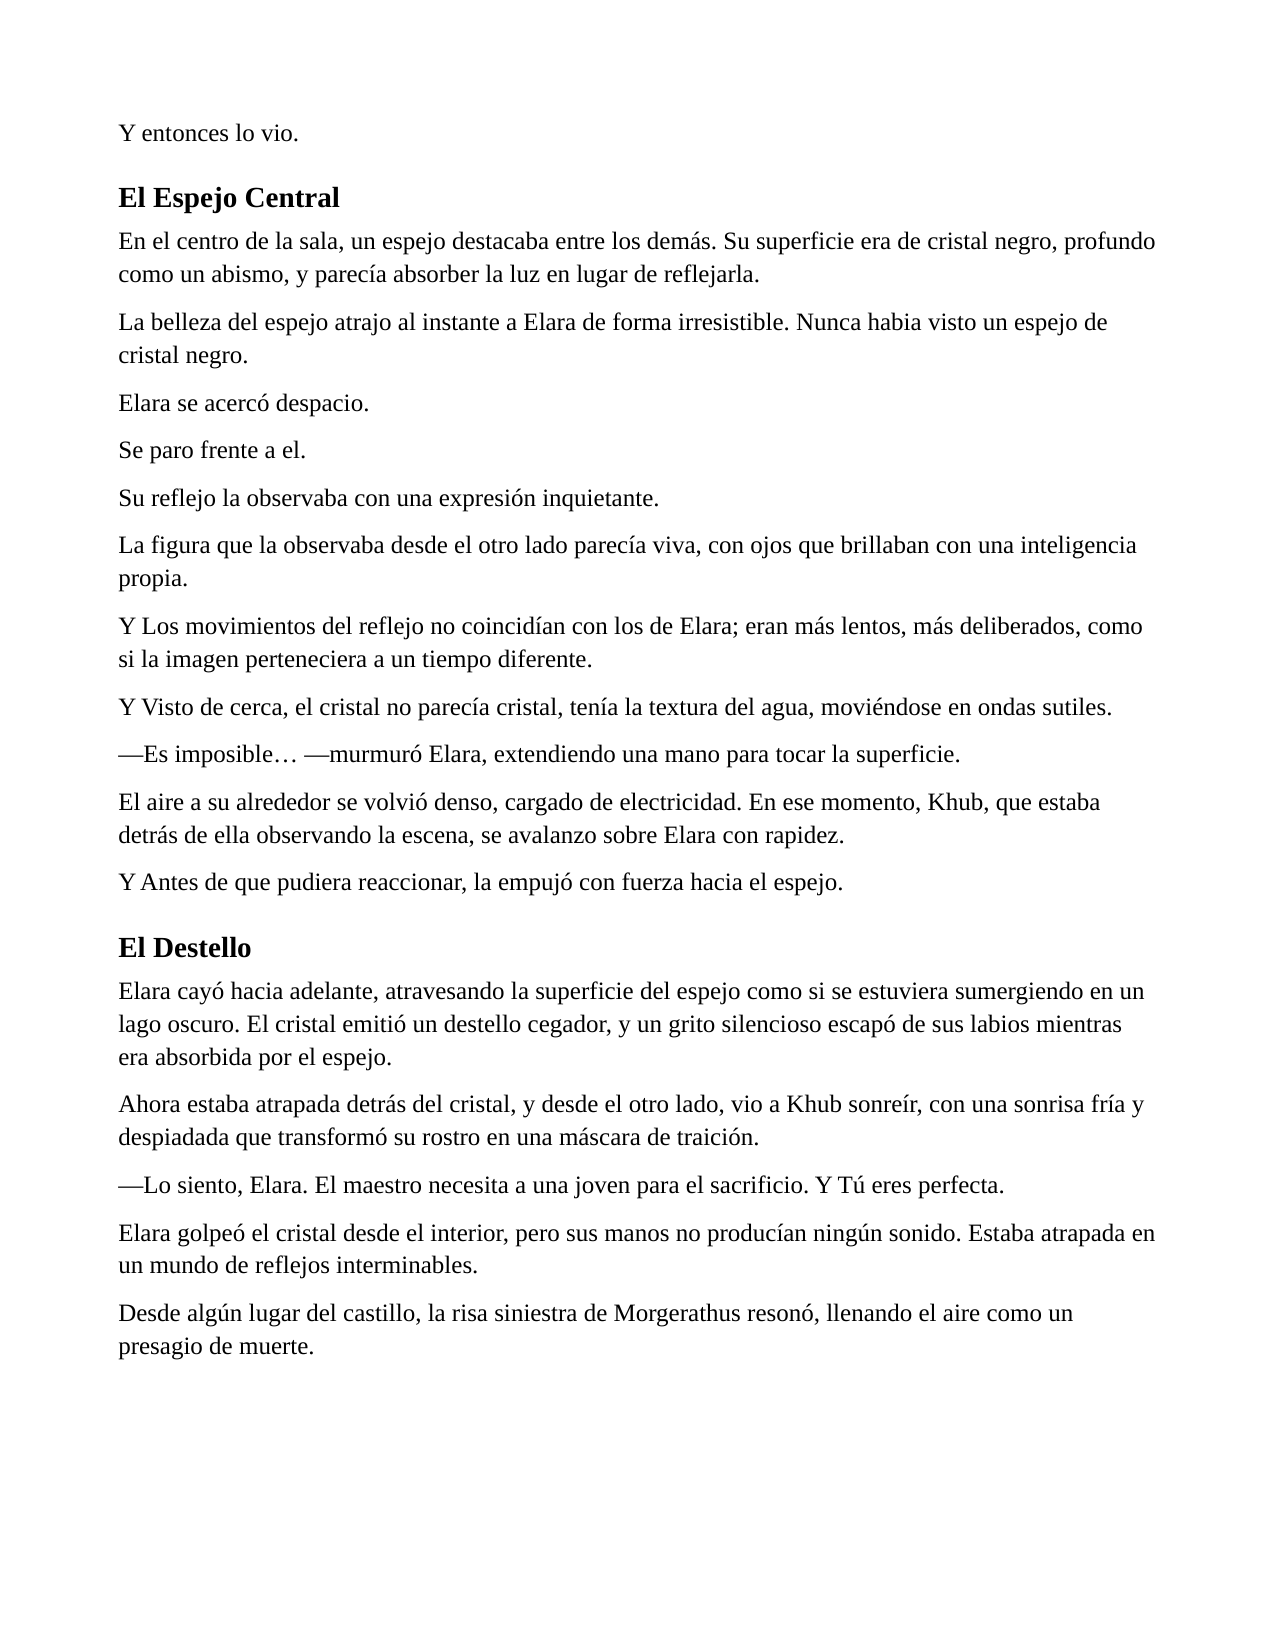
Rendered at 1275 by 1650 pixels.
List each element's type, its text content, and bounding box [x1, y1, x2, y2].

text Elara golpeó el cristal desde el interior, pero sus manos no producían ningún sonido. Estaba atrapada en un mundo de reflejos interminables. [118, 1218, 1157, 1279]
text Elara cayó hacia adelante, atravesando la superficie del espejo como si se estuviera sumergiendo en un lago oscuro. El cristal emitió un destello cegador, y un grito silencioso escapó de sus labios mientras era absorbida por el espejo. [118, 976, 1157, 1071]
subtitle El Espejo Central [118, 180, 1157, 214]
text Desde algún lugar del castillo, la risa siniestra de Morgerathus resonó, llenando el aire como un presagio de muerte. [118, 1298, 1157, 1360]
subtitle El Destello [118, 930, 1157, 963]
text La figura que la observaba desde el otro lado parecía viva, con ojos que brillaban con una inteligencia propia. [118, 530, 1157, 592]
text Y entonces lo vio. [118, 118, 1157, 147]
text Y Visto de cerca, el cristal no parecía cristal, tenía la textura del agua, moviéndose en ondas sutiles. [118, 692, 1157, 720]
text La belleza del espejo atrajo al instante a Elara de forma irresistible. Nunca habia visto un espejo de cristal negro. [118, 307, 1157, 369]
text Su reflejo la observaba con una expresión inquietante. [118, 483, 1157, 512]
text Y Antes de que pudiera reaccionar, la empujó con fuerza hacia el espejo. [118, 867, 1157, 896]
text Se paro frente a el. [118, 435, 1157, 464]
text Elara se acercó despacio. [118, 388, 1157, 416]
text —Lo siento, Elara. El maestro necesita a una joven para el sacrificio. Y Tú eres perfecta. [118, 1170, 1157, 1199]
text —Es imposible… —murmuró Elara, extendiendo una mano para tocar la superficie. [118, 739, 1157, 768]
text En el centro de la sala, un espejo destacaba entre los demás. Su superficie era de cristal negro, profundo como un abismo, y parecía absorber la luz en lugar de reflejarla. [118, 226, 1157, 288]
text El aire a su alrededor se volvió denso, cargado de electricidad. En ese momento, Khub, que estaba detrás de ella observando la escena, se avalanzo sobre Elara con rapidez. [118, 787, 1157, 849]
text Ahora estaba atrapada detrás del cristal, y desde el otro lado, vio a Khub sonreír, con una sonrisa fría y despiadada que transformó su rostro en una máscara de traición. [118, 1089, 1157, 1151]
text Y Los movimientos del reflejo no coincidían con los de Elara; eran más lentos, más deliberados, como si la imagen perteneciera a un tiempo diferente. [118, 611, 1157, 673]
